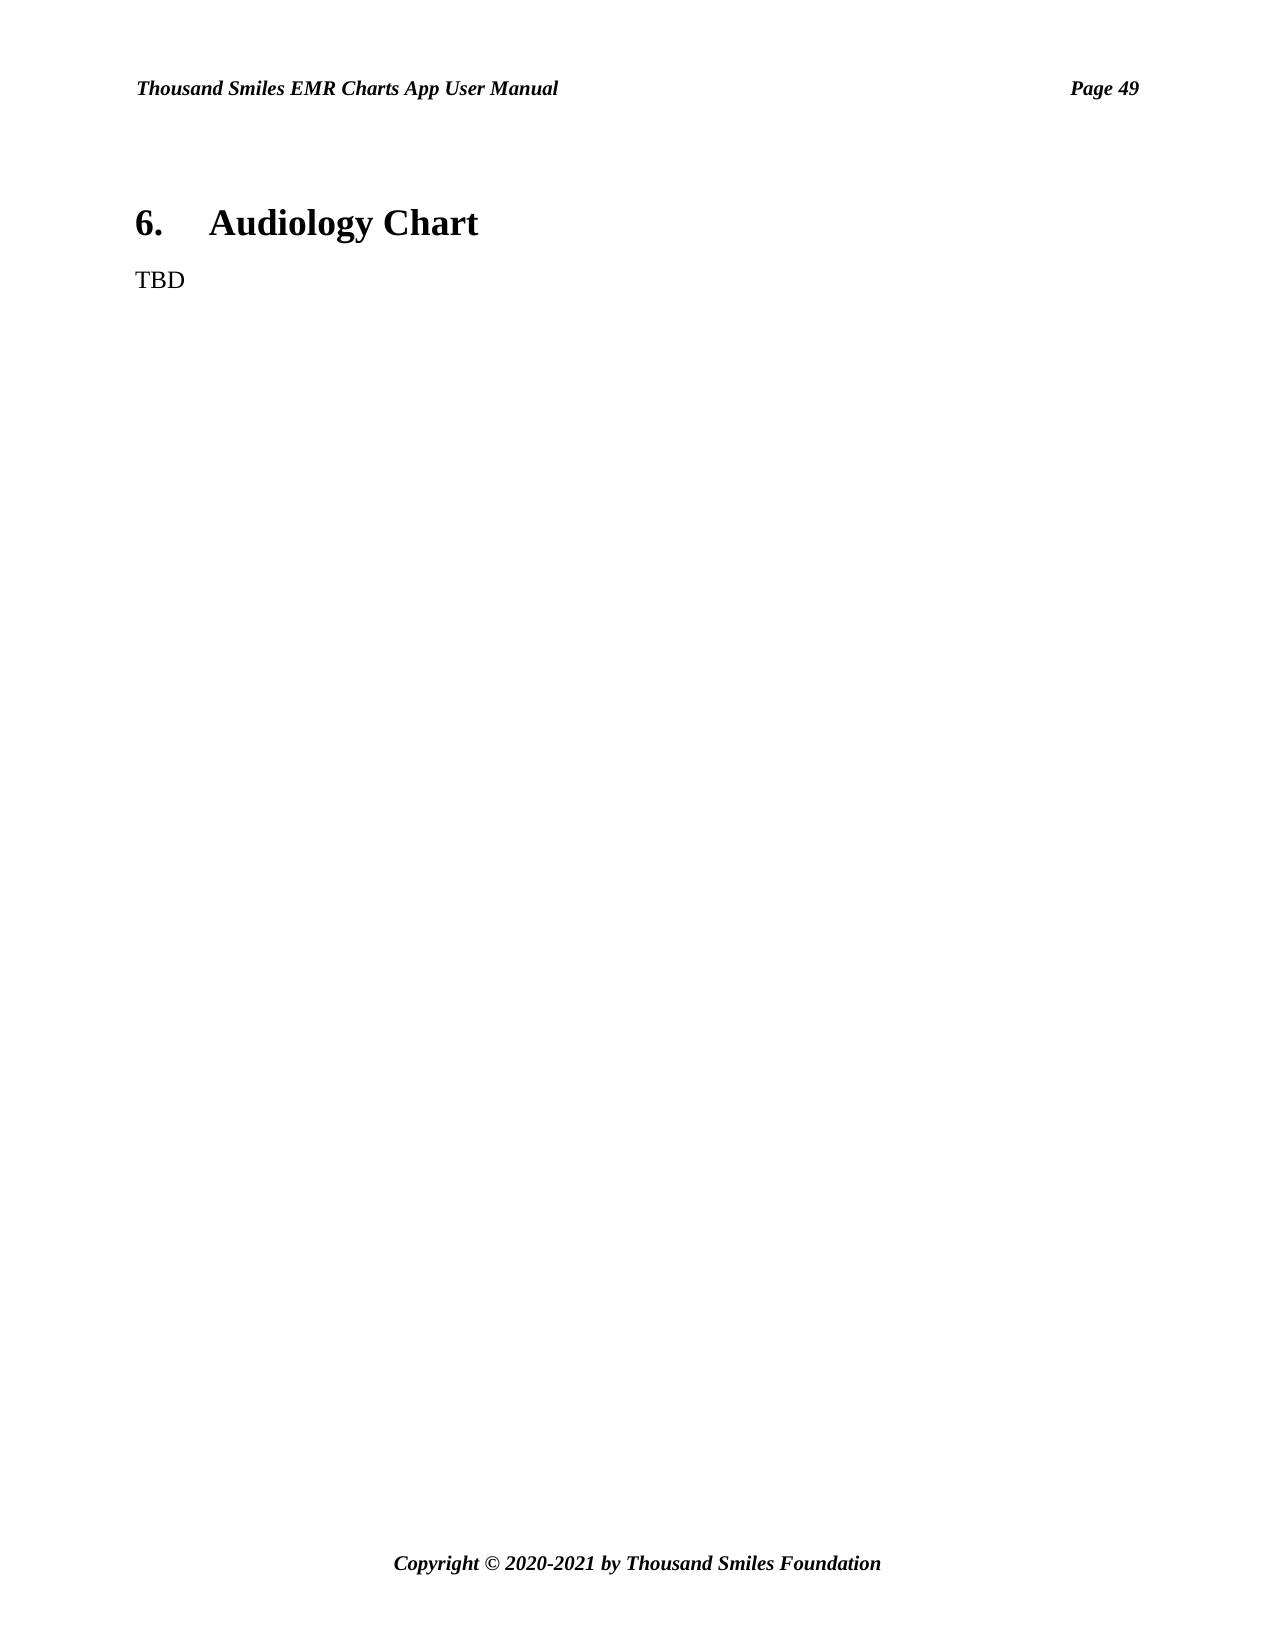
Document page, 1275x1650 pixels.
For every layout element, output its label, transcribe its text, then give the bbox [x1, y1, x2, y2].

text TBD [135, 268, 1140, 293]
subtitle Audiology Chart [135, 200, 1140, 243]
